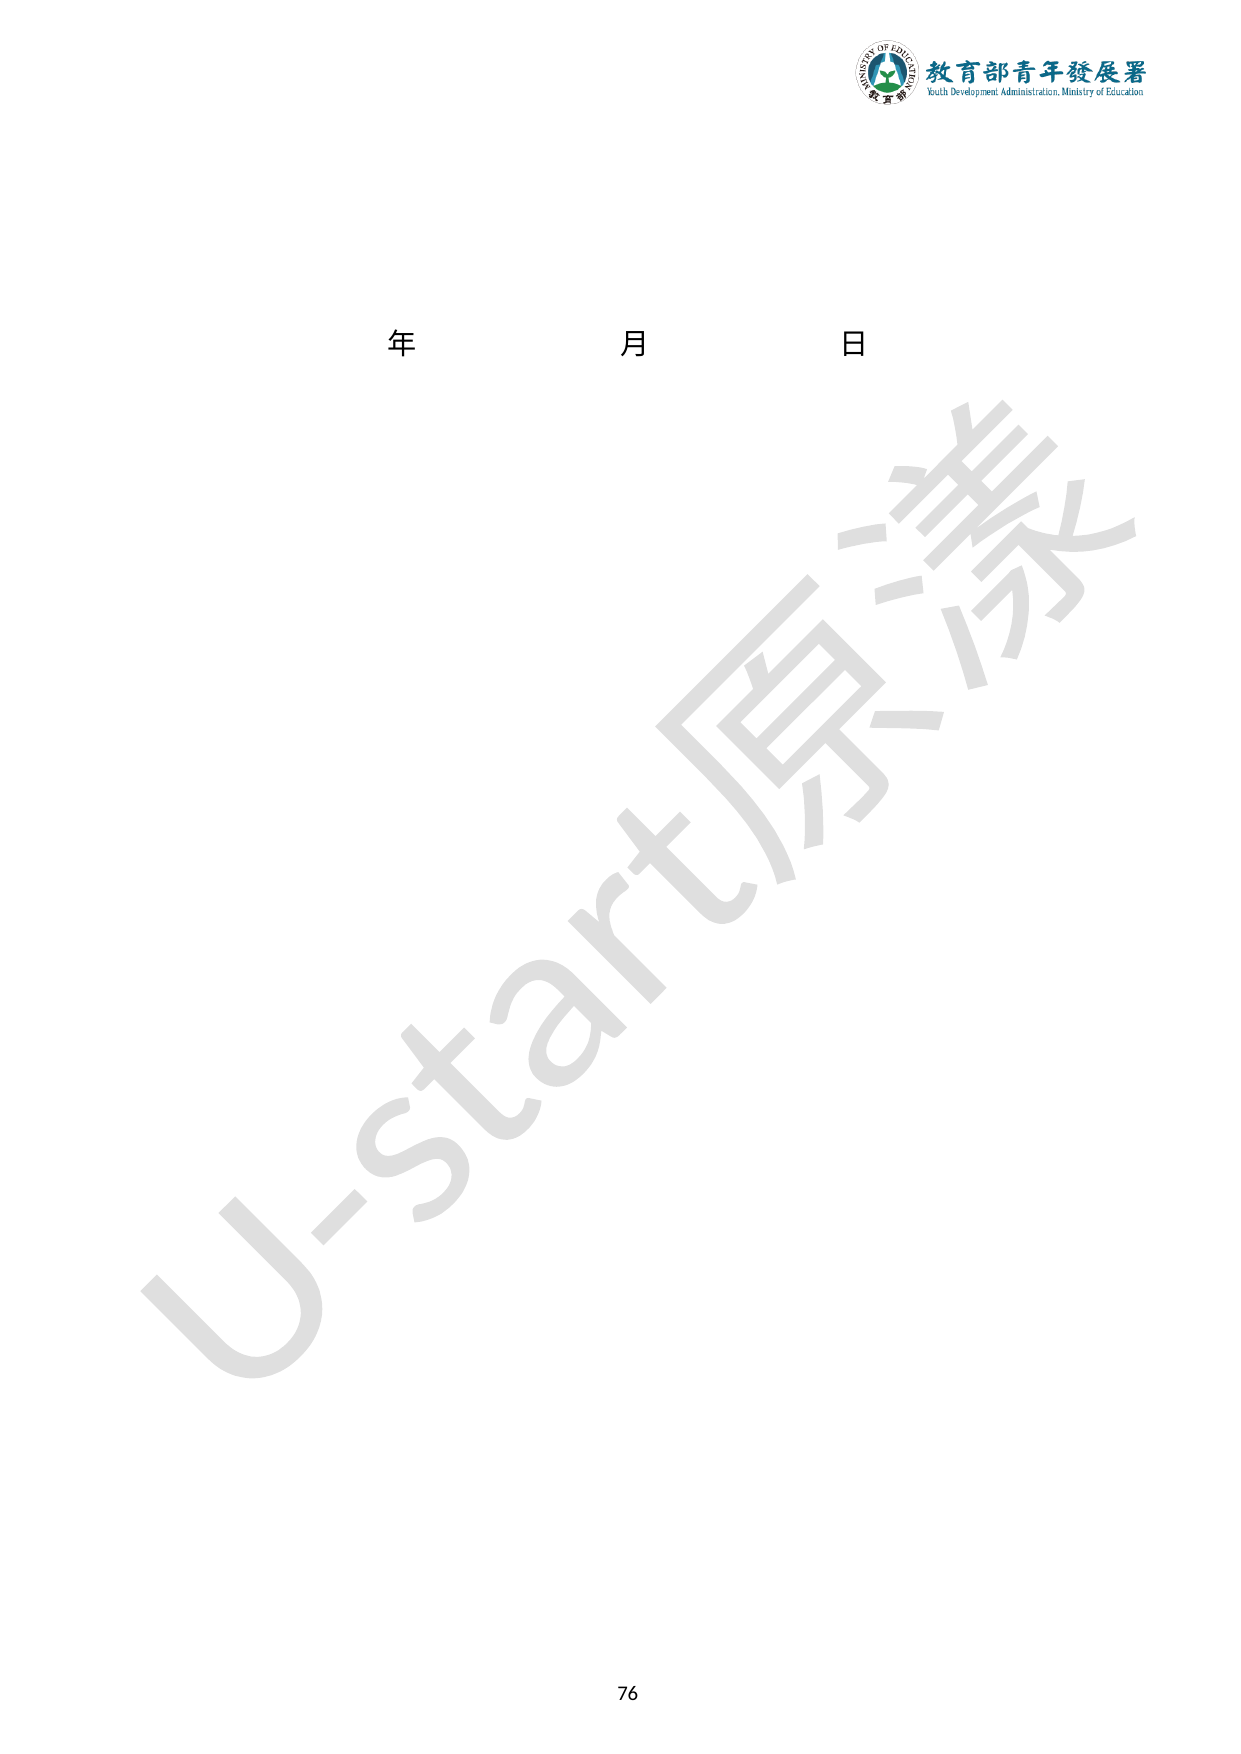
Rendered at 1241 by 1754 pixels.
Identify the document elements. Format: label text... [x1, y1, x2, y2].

text 年 月 日 [103, 300, 1152, 363]
